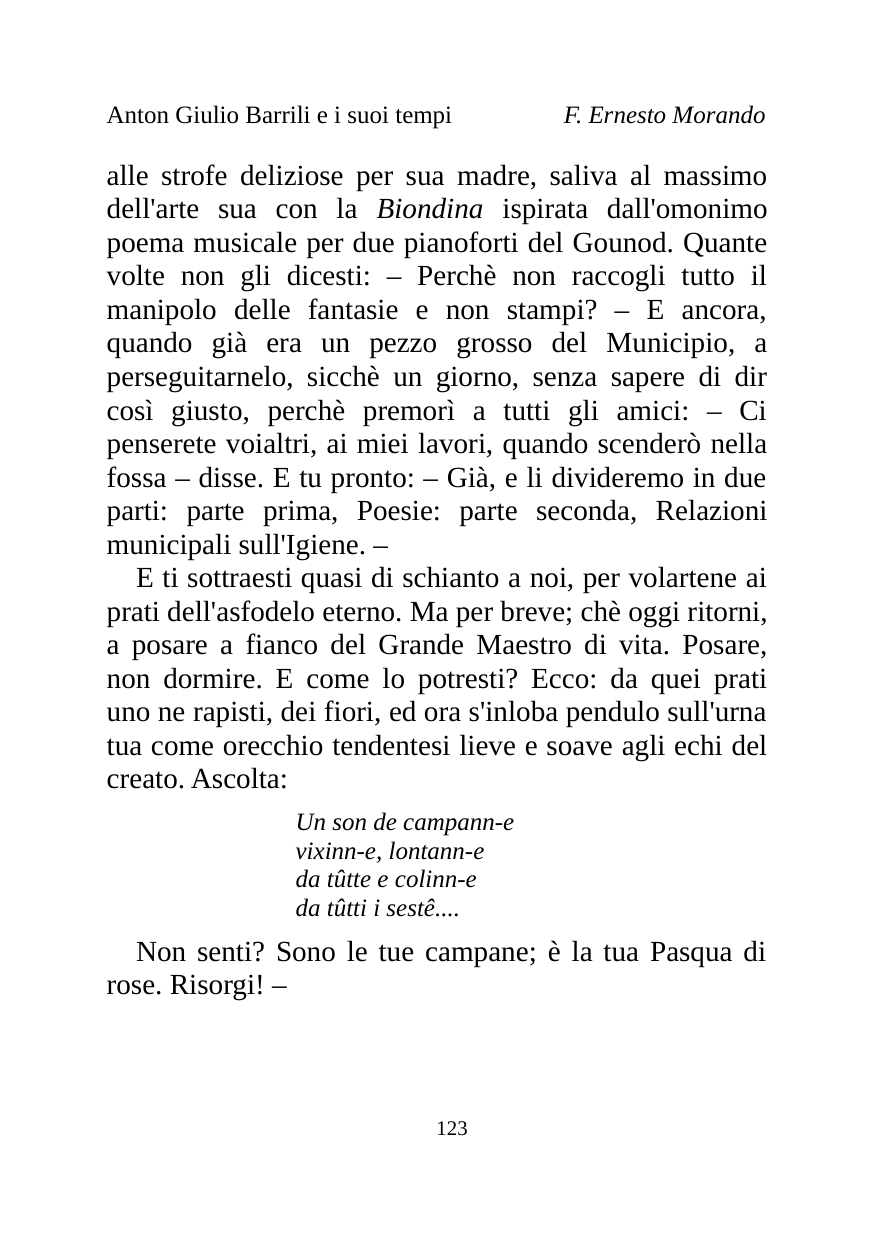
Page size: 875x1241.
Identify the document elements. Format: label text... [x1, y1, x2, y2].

text Non senti? Sono le tue campane; è la tua Pasqua di rose. Risorgi! – [106, 934, 768, 1001]
text alle strofe deliziose per sua madre, saliva al massimo dell'arte sua con la Biondina ispirata dall'omonimo poema musicale per due pianoforti del Gounod. Quante volte non gli dicesti: – Perchè non raccogli tutto il manipolo delle fantasie e non stampi? – E ancora, quando già era un pezzo grosso del Municipio, a perseguitarnelo, sicchè un giorno, senza sapere di dir così giusto, perchè premorì a tutti gli amici: – Ci penserete voialtri, ai miei lavori, quando scenderò nella fossa – disse. E tu pronto: – Già, e li divideremo in due parti: parte prima, Poesie: parte seconda, Relazioni municipali sull'Igiene. – [106, 158, 768, 560]
text E ti sottraesti quasi di schianto a noi, per volartene ai prati dell'asfodelo eterno. Ma per breve; chè oggi ritorni, a posare a fianco del Grande Maestro di vita. Posare, non dormire. E come lo potresti? Ecco: da quei prati uno ne rapisti, dei fiori, ed ora s'inloba pendulo sull'urna tua come orecchio tendentesi lieve e soave agli echi del creato. Ascolta: [106, 560, 768, 795]
text Un son de campann-e vixinn-e, lontann-e da tûtte e colinn-e da tûtti i sestê.... [295, 807, 768, 922]
